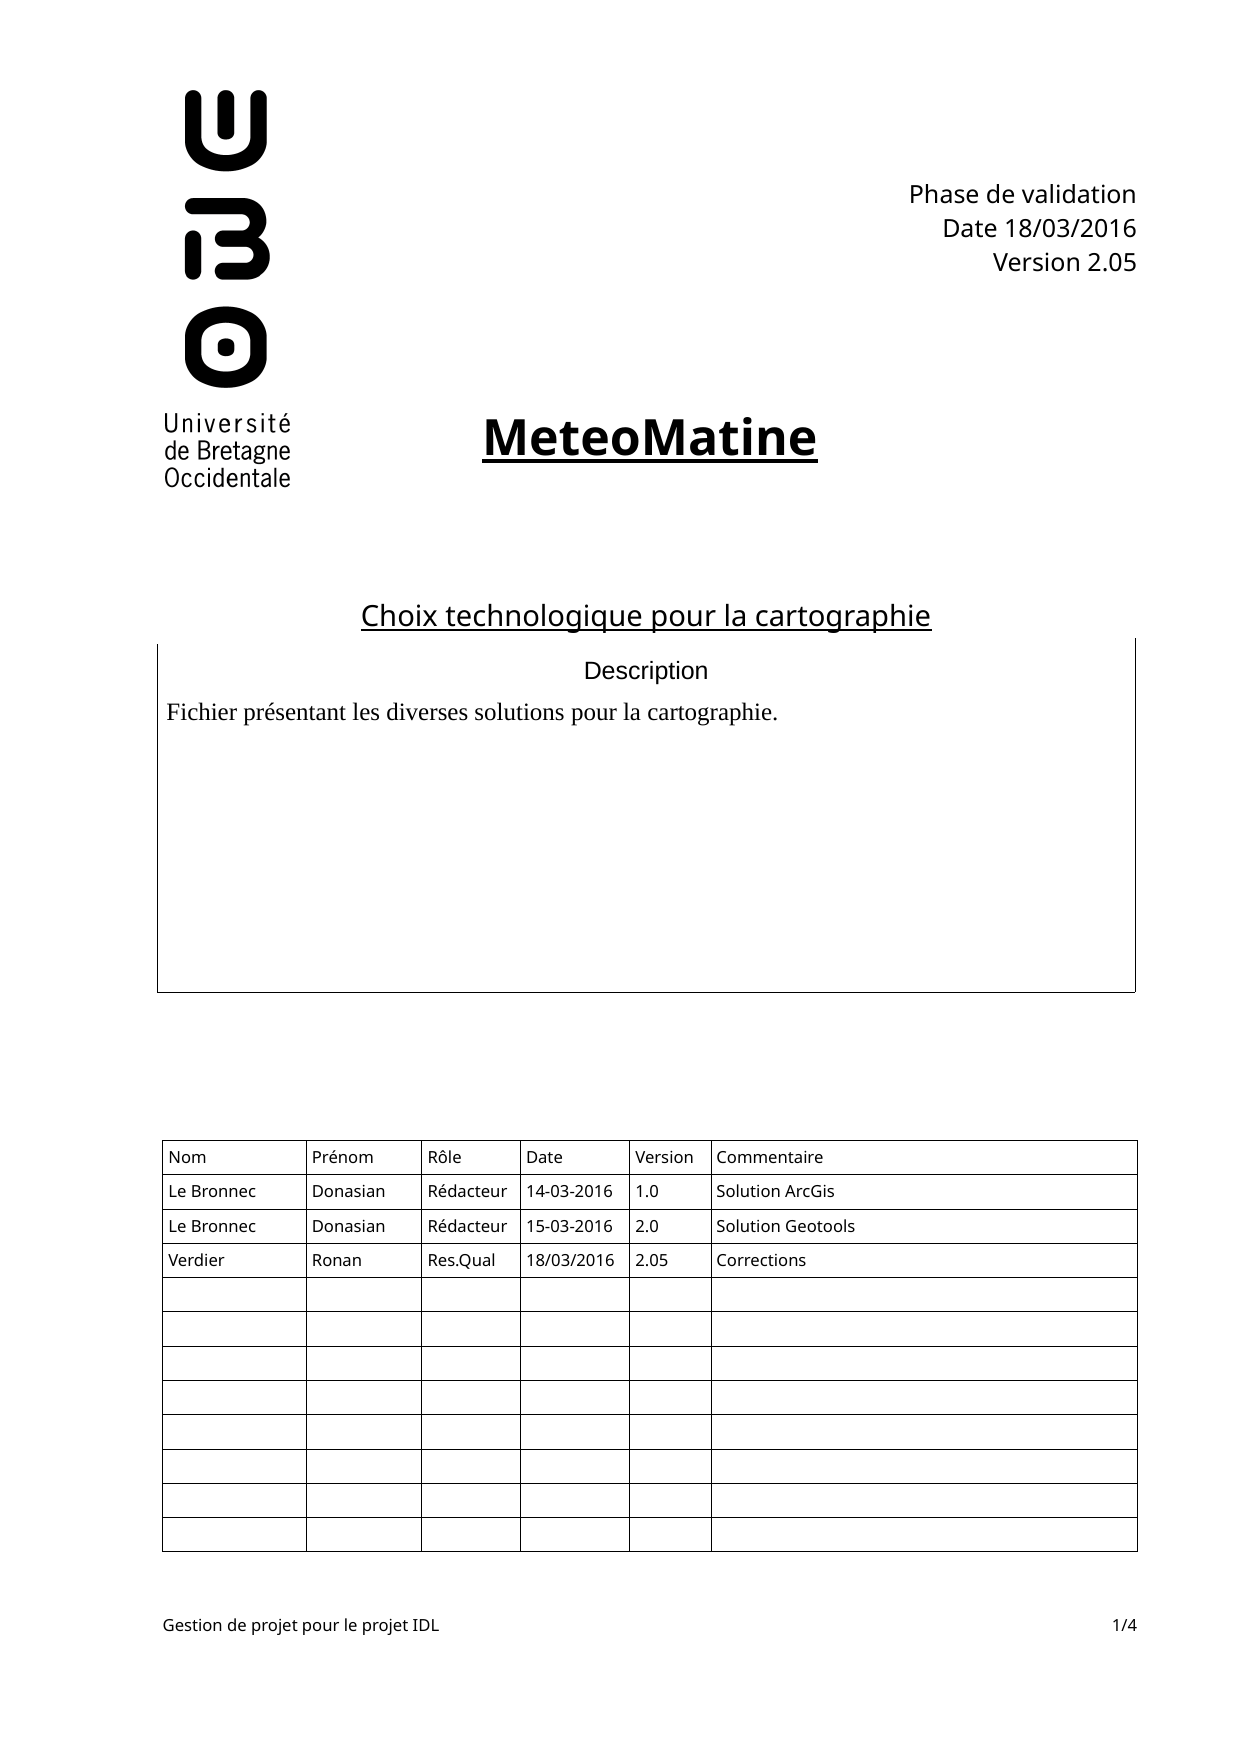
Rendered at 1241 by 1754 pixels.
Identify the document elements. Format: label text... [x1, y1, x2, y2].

table_cell [521, 1450, 629, 1483]
text Fichier présentant les diverses solutions pour la cartographie. [166, 697, 1126, 726]
table_cell Donasian [307, 1175, 421, 1208]
table_cell Verdier [163, 1244, 306, 1277]
table_cell [163, 1381, 306, 1414]
table_cell Res.Qual [422, 1244, 520, 1277]
table_cell [630, 1484, 711, 1517]
table_header Commentaire [712, 1141, 1137, 1174]
table_cell [163, 1415, 306, 1448]
table_header Version [630, 1141, 711, 1174]
table_cell 2.05 [630, 1244, 711, 1277]
table_cell [630, 1450, 711, 1483]
table_header Nom [163, 1141, 306, 1174]
text Description [166, 647, 1126, 684]
text Choix technologique pour la cartographie [166, 595, 1126, 635]
table_cell [307, 1312, 421, 1346]
table_cell Solution ArcGis [712, 1175, 1137, 1208]
table_cell 2.0 [630, 1210, 711, 1243]
table_cell 1.0 [630, 1175, 711, 1208]
table_cell 15-03-2016 [521, 1210, 629, 1243]
table_cell [712, 1415, 1137, 1448]
table_cell [422, 1450, 520, 1483]
table_cell [307, 1518, 421, 1551]
table_cell Rédacteur [422, 1175, 520, 1208]
table_cell [712, 1381, 1137, 1414]
table_cell [422, 1312, 520, 1346]
text Date 18/03/2016 [323, 210, 1137, 244]
table_cell [422, 1347, 520, 1380]
table_cell [163, 1450, 306, 1483]
table_cell [521, 1518, 629, 1551]
table_cell [163, 1312, 306, 1346]
table_cell [307, 1347, 421, 1380]
text MeteoMatine [307, 401, 992, 469]
table_cell [712, 1347, 1137, 1380]
table_header Rôle [422, 1141, 520, 1174]
table_cell [521, 1347, 629, 1380]
table_cell [521, 1312, 629, 1346]
table_cell [307, 1278, 421, 1311]
text Phase de validation [323, 176, 1137, 210]
table_cell [630, 1347, 711, 1380]
table_cell 14-03-2016 [521, 1175, 629, 1208]
table_cell Solution Geotools [712, 1210, 1137, 1243]
table_cell [422, 1484, 520, 1517]
table_cell [307, 1381, 421, 1414]
table_cell [307, 1450, 421, 1483]
table_cell [422, 1518, 520, 1551]
table_cell [712, 1518, 1137, 1551]
table_cell [422, 1381, 520, 1414]
table_cell [630, 1518, 711, 1551]
table_cell [307, 1484, 421, 1517]
table_cell [712, 1450, 1137, 1483]
table_cell [163, 1484, 306, 1517]
table_cell [422, 1415, 520, 1448]
table_cell Corrections [712, 1244, 1137, 1277]
table_cell Ronan [307, 1244, 421, 1277]
table_cell [630, 1381, 711, 1414]
table_cell Rédacteur [422, 1210, 520, 1243]
table_cell [712, 1484, 1137, 1517]
picture [131, 0, 323, 551]
table_cell [307, 1415, 421, 1448]
table_cell Donasian [307, 1210, 421, 1243]
table_cell [630, 1415, 711, 1448]
table_cell [422, 1278, 520, 1311]
table_cell [521, 1484, 629, 1517]
table_cell Le Bronnec [163, 1175, 306, 1208]
table_cell [521, 1381, 629, 1414]
table_cell Le Bronnec [163, 1210, 306, 1243]
table_cell [163, 1278, 306, 1311]
table_cell [630, 1278, 711, 1311]
table_cell [712, 1312, 1137, 1346]
table_header Prénom [307, 1141, 421, 1174]
table_cell [163, 1518, 306, 1551]
table_cell [521, 1278, 629, 1311]
table_cell [163, 1347, 306, 1380]
text Version 2.05 [323, 244, 1137, 278]
table_cell [712, 1278, 1137, 1311]
table_header Date [521, 1141, 629, 1174]
table_cell [521, 1415, 629, 1448]
table_cell [630, 1312, 711, 1346]
table_cell 18/03/2016 [521, 1244, 629, 1277]
